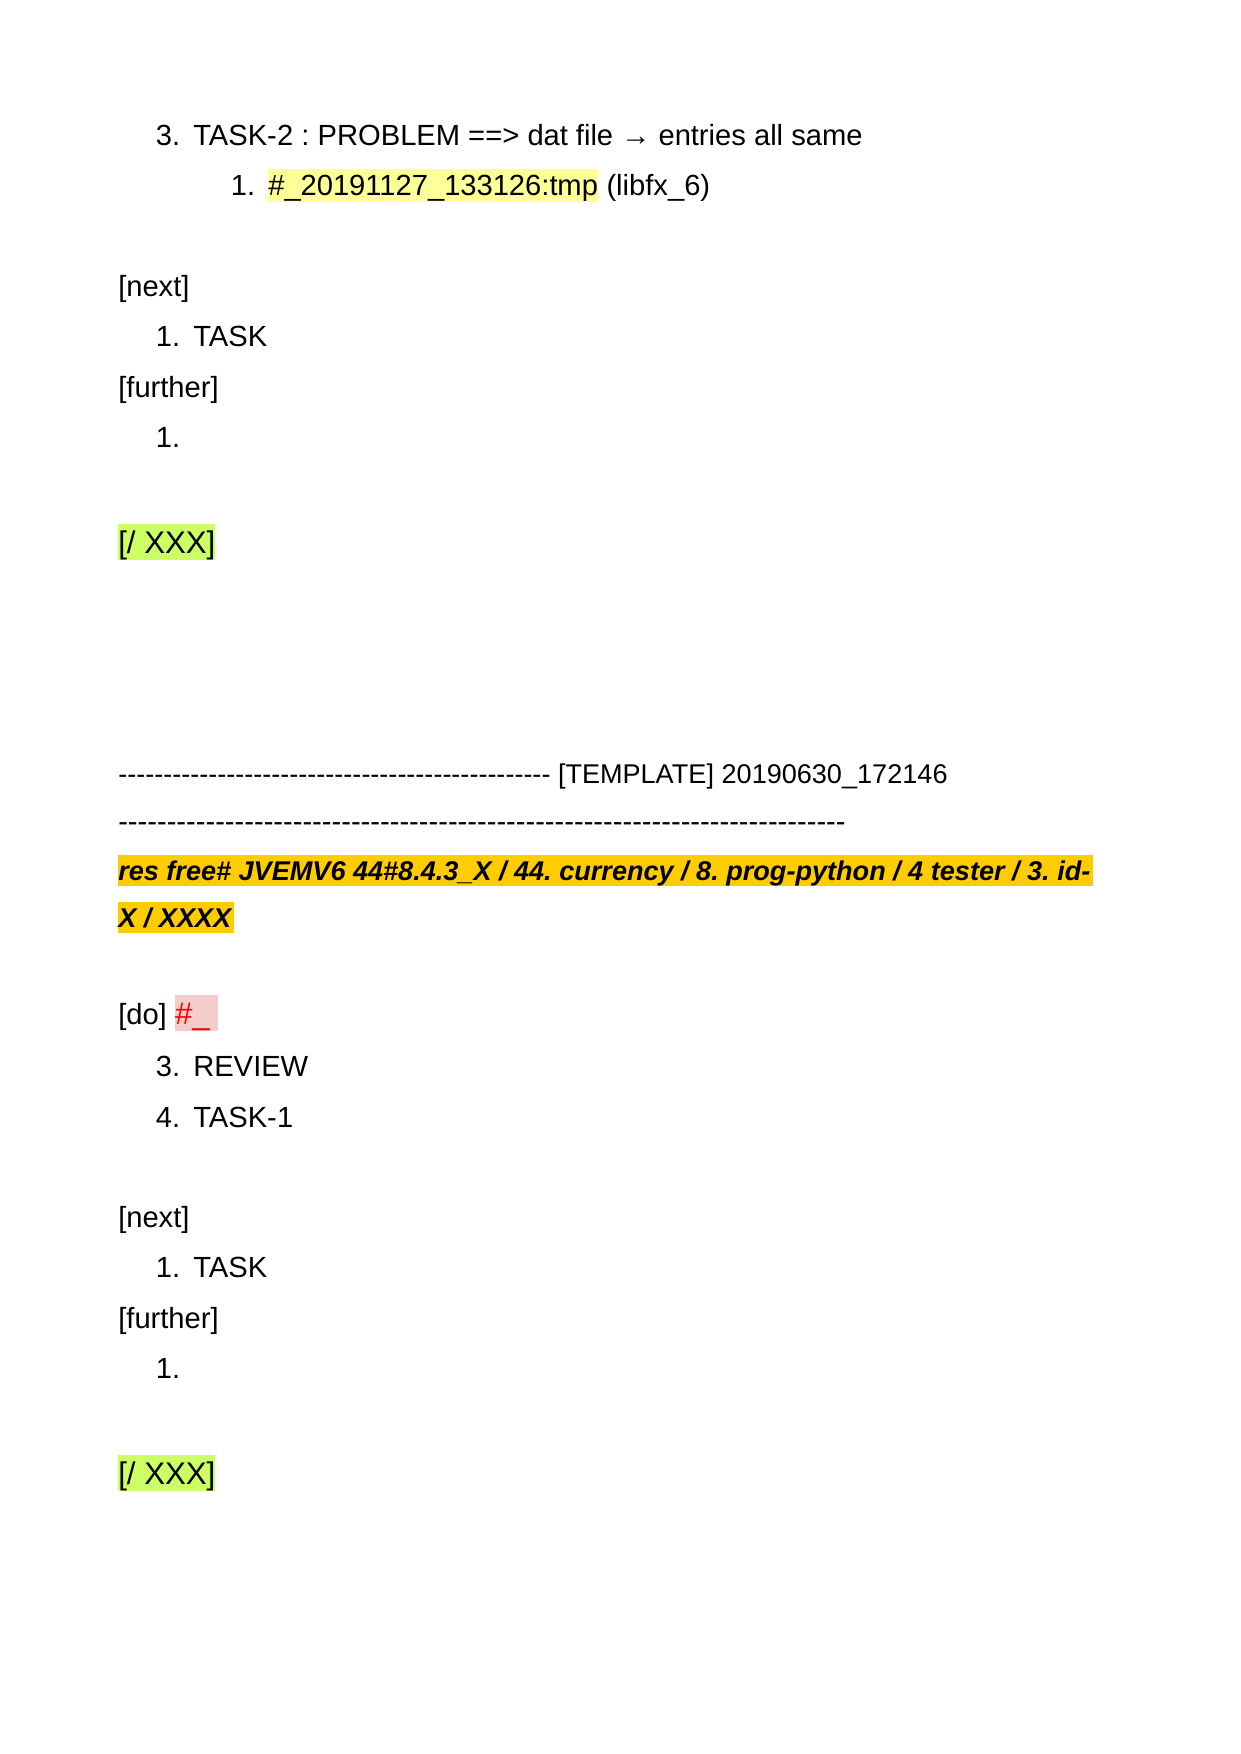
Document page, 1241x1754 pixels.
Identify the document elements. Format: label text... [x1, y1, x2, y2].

text ------------------------------------------------ [TEMPLATE] 20190630_172146 [118, 758, 1122, 789]
text res free# JVEMV6 44#8.4.3_X / 44. currency / 8. prog-python / 4 tester / 3. id-X / XXXX [118, 855, 1122, 933]
list TASK-2 : PROBLEM ==> dat file → entries all same [156, 118, 1122, 152]
list TASK [156, 1251, 1122, 1284]
text [do] #_ [118, 995, 1122, 1031]
text [further] [118, 370, 1122, 403]
text --------------------------------------------------------------------------- [118, 804, 1122, 838]
list TASK-1 [156, 1099, 1122, 1133]
text [further] [118, 1301, 1122, 1334]
text [next] [118, 1200, 1122, 1234]
list TASK [156, 319, 1122, 353]
text [/ XXX] [118, 1401, 1122, 1491]
text [/ XXX] [118, 470, 1122, 560]
list REVIEW [156, 1049, 1122, 1083]
text [next] [118, 269, 1122, 303]
list #_20191127_133126:tmp (libfx_6) [231, 168, 1122, 202]
